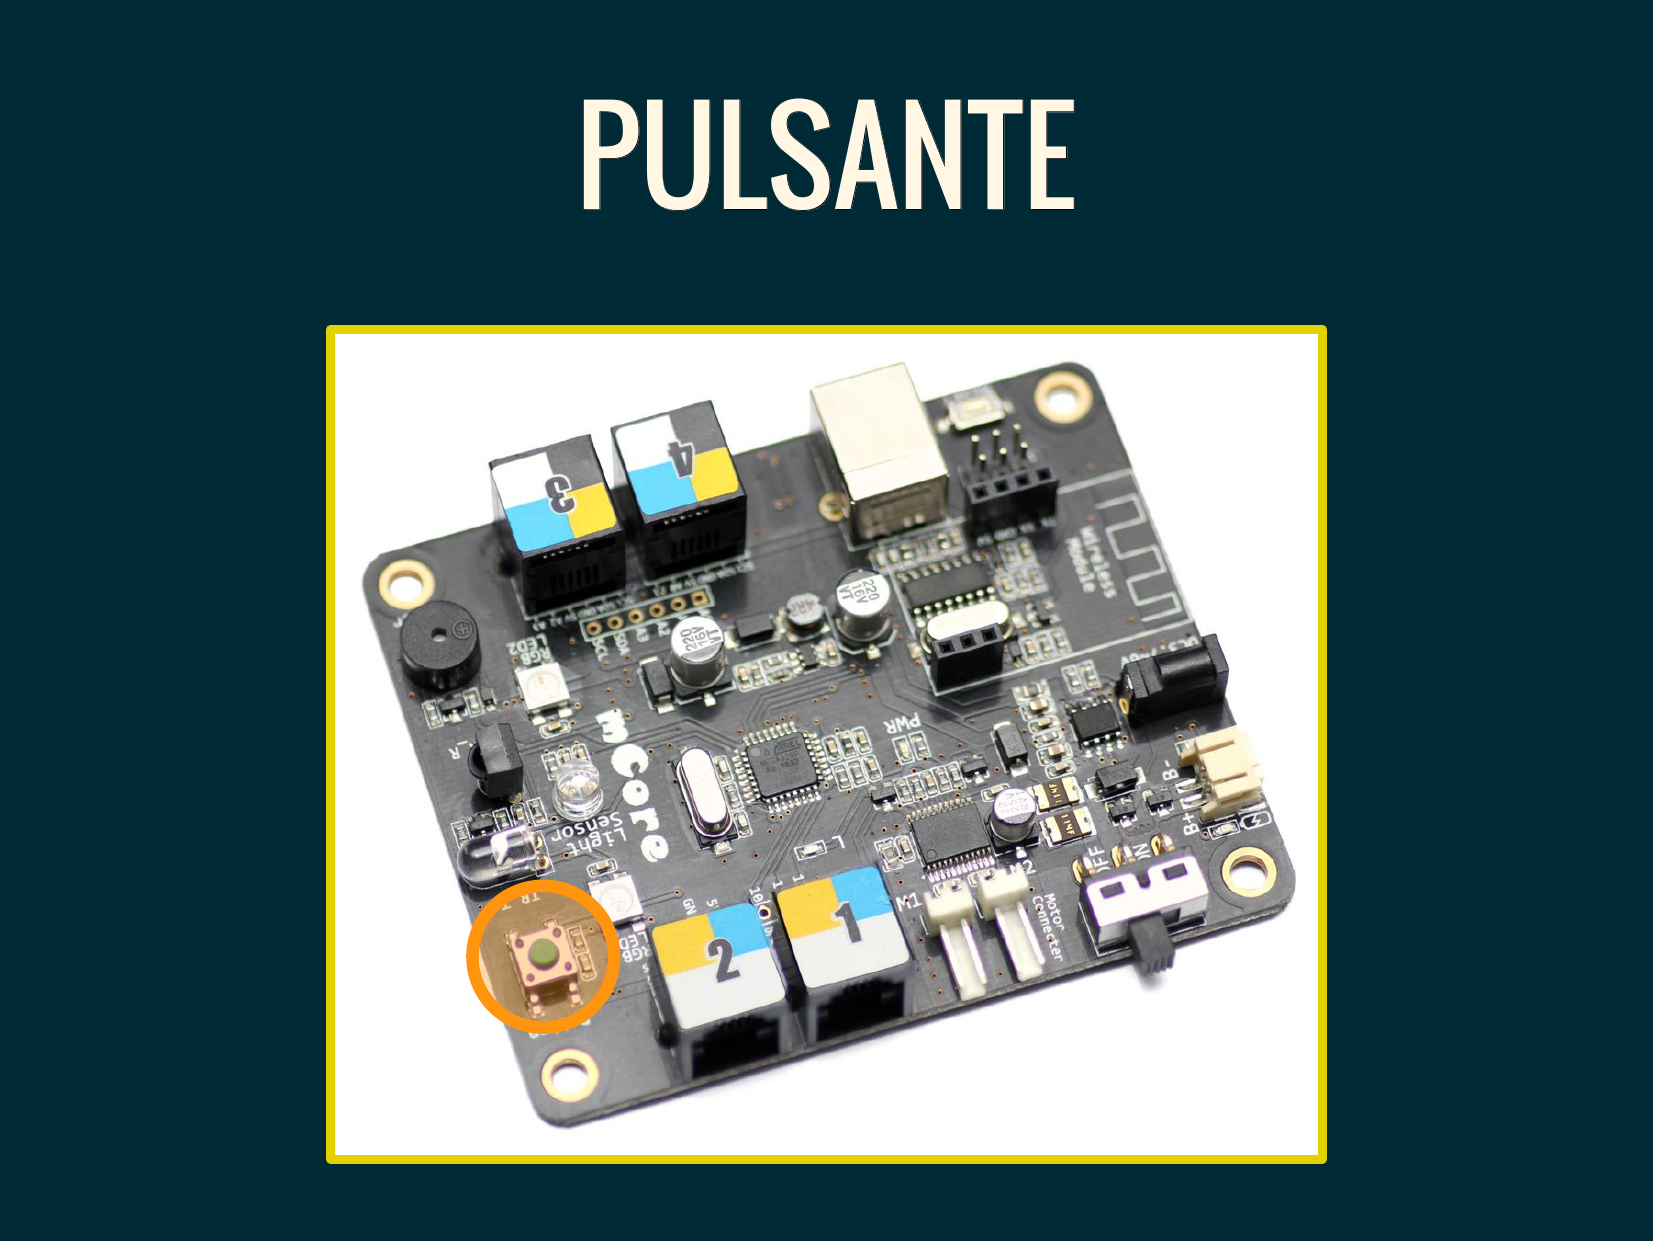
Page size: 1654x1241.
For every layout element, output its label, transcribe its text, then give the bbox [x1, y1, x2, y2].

picture [335, 333, 1318, 1155]
title Pulsante [82, 49, 1571, 257]
text_box [472, 885, 615, 1028]
